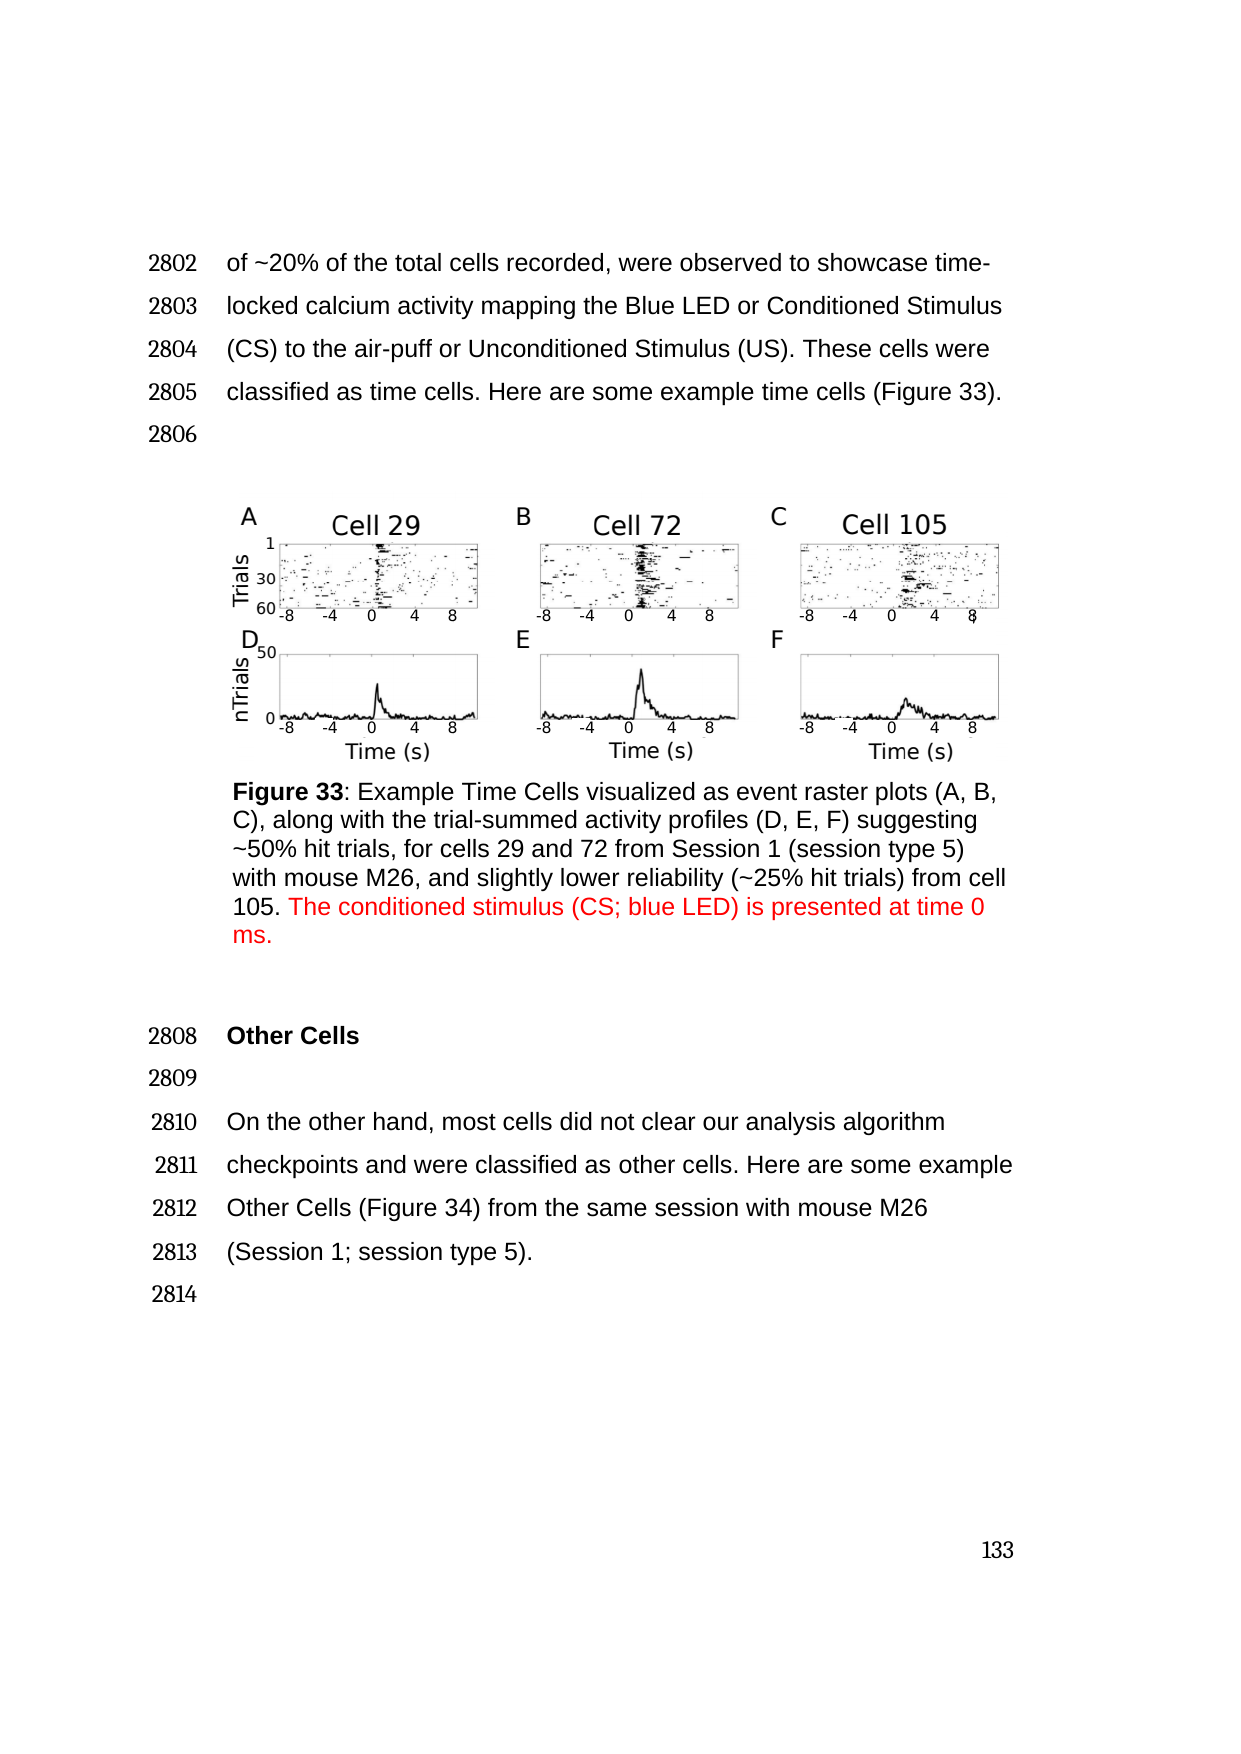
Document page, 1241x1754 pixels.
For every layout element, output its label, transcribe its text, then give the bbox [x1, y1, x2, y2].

text of ~20% of the total cells recorded, were observed to showcase time-locked calcium activity mapping the Blue LED or Conditioned Stimulus (CS) to the air-puff or Unconditioned Stimulus (US). These cells were classified as time cells. Here are some example time cells (Figure 33). [226, 248, 1014, 406]
text Other Cells [226, 1021, 1014, 1050]
text On the other hand, most cells did not clear our analysis algorithm checkpoints and were classified as other cells. Here are some example Other Cells (Figure 34) from the same session with mouse M26 (Session 1; session type 5). [226, 1107, 1014, 1265]
text Figure 33: Example Time Cells visualized as event raster plots (A, B, C), along with the trial-summed activity profiles (D, E, F) suggesting ~50% hit trials, for cells 29 and 72 from Session 1 (session type 5) with mouse M26, and slightly lower reliability (~25% hit trials) from cell 105. The conditioned stimulus (CS; blue LED) is presented at time 0 ms. [232, 764, 1008, 949]
